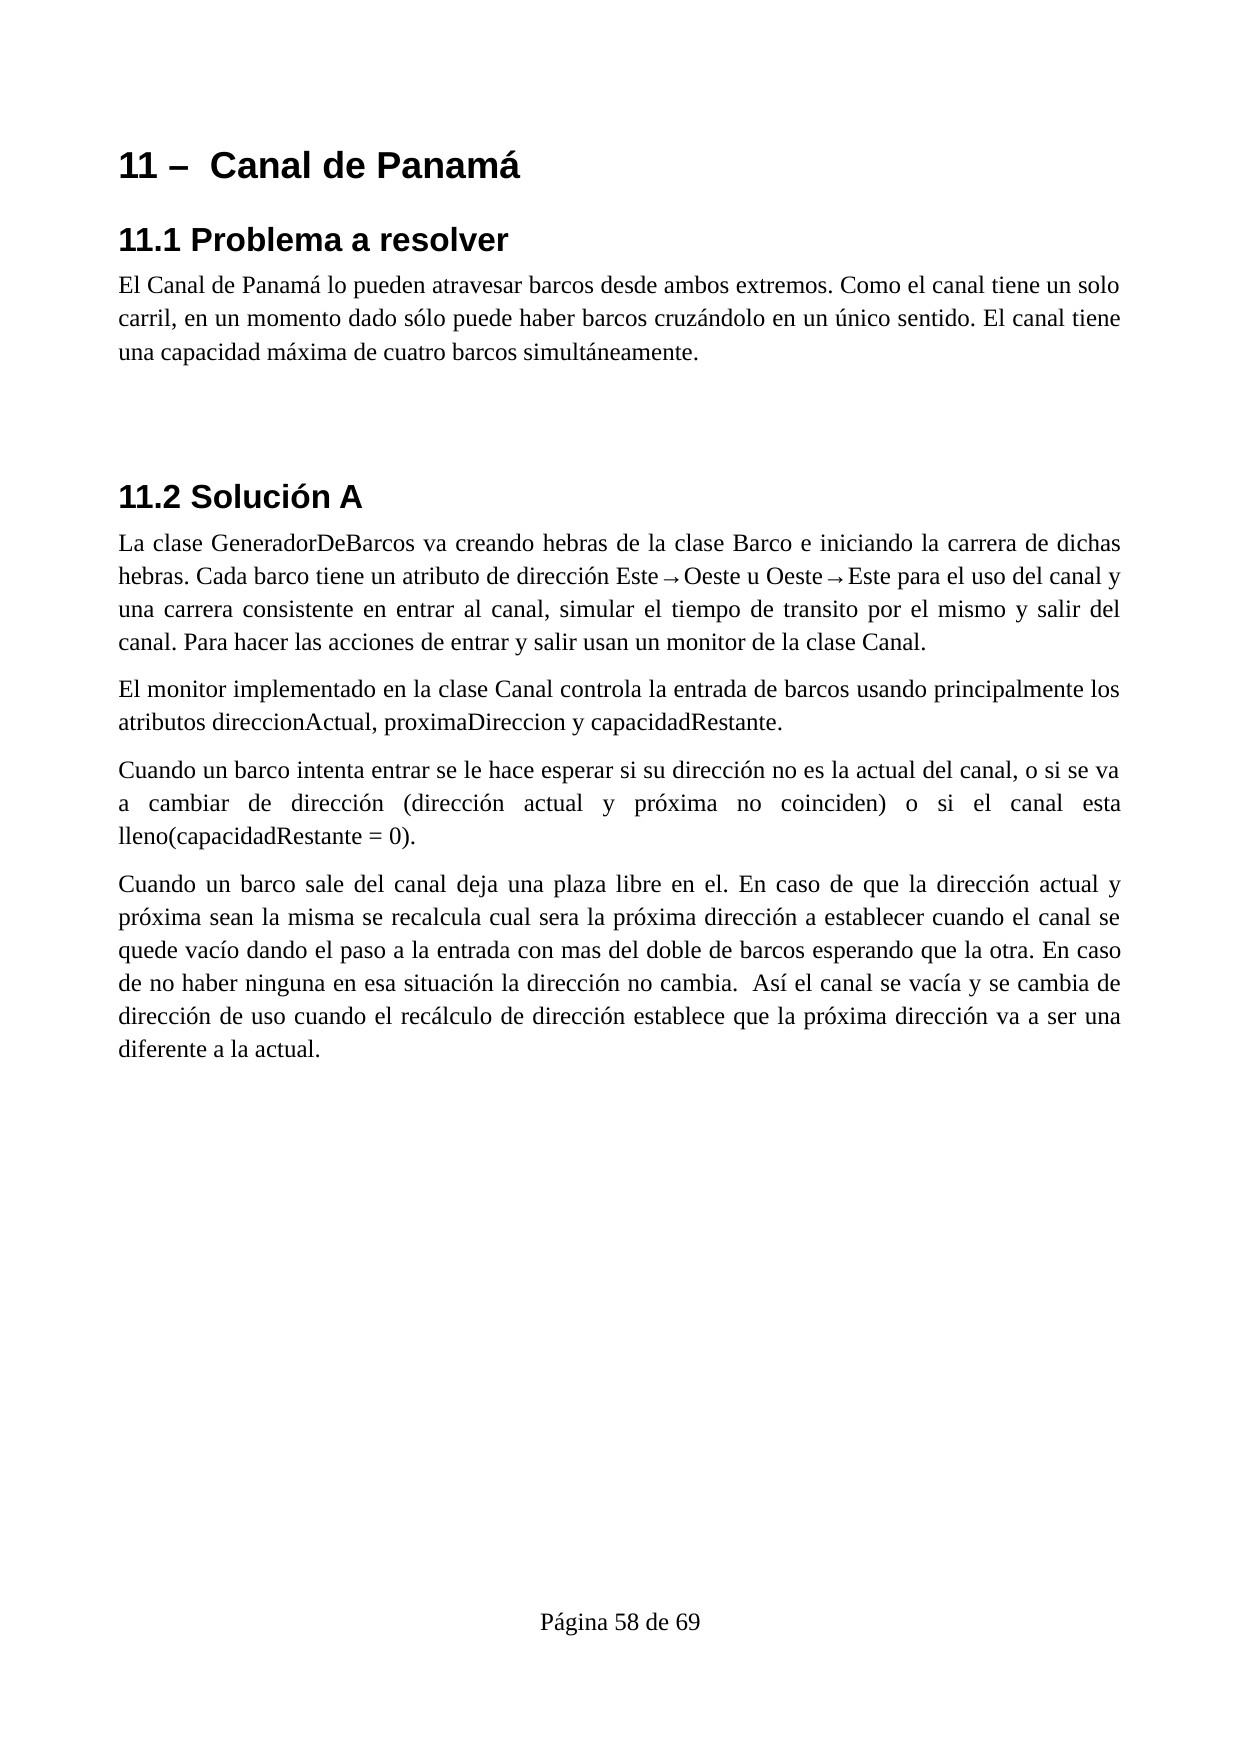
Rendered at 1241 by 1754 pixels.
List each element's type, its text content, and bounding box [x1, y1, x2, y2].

text La clase GeneradorDeBarcos va creando hebras de la clase Barco e iniciando la carrera de dichas hebras. Cada barco tiene un atributo de dirección Este→Oeste u Oeste→Este para el uso del canal y una carrera consistente en entrar al canal, simular el tiempo de transito por el mismo y salir del canal. Para hacer las acciones de entrar y salir usan un monitor de la clase Canal. [118, 528, 1122, 656]
text Cuando un barco sale del canal deja una plaza libre en el. En caso de que la dirección actual y próxima sean la misma se recalcula cual sera la próxima dirección a establecer cuando el canal se quede vacío dando el paso a la entrada con mas del doble de barcos esperando que la otra. En caso de no haber ninguna en esa situación la dirección no cambia. Así el canal se vacía y se cambia de dirección de uso cuando el recálculo de dirección establece que la próxima dirección va a ser una diferente a la actual. [118, 869, 1122, 1062]
subtitle 11.1 Problema a resolver [118, 219, 1122, 258]
text El monitor implementado en la clase Canal controla la entrada de barcos usando principalmente los atributos direccionActual, proximaDireccion y capacidadRestante. [118, 674, 1122, 736]
text El Canal de Panamá lo pueden atravesar barcos desde ambos extremos. Como el canal tiene un solo carril, en un momento dado sólo puede haber barcos cruzándolo en un único sentido. El canal tiene una capacidad máxima de cuatro barcos simultáneamente. [118, 271, 1122, 365]
subtitle 11 – Canal de Panamá [118, 143, 1122, 186]
subtitle 11.2 Solución A [118, 477, 1122, 515]
text Cuando un barco intenta entrar se le hace esperar si su dirección no es la actual del canal, o si se va a cambiar de dirección (dirección actual y próxima no coinciden) o si el canal esta lleno(capacidadRestante = 0). [118, 755, 1122, 850]
